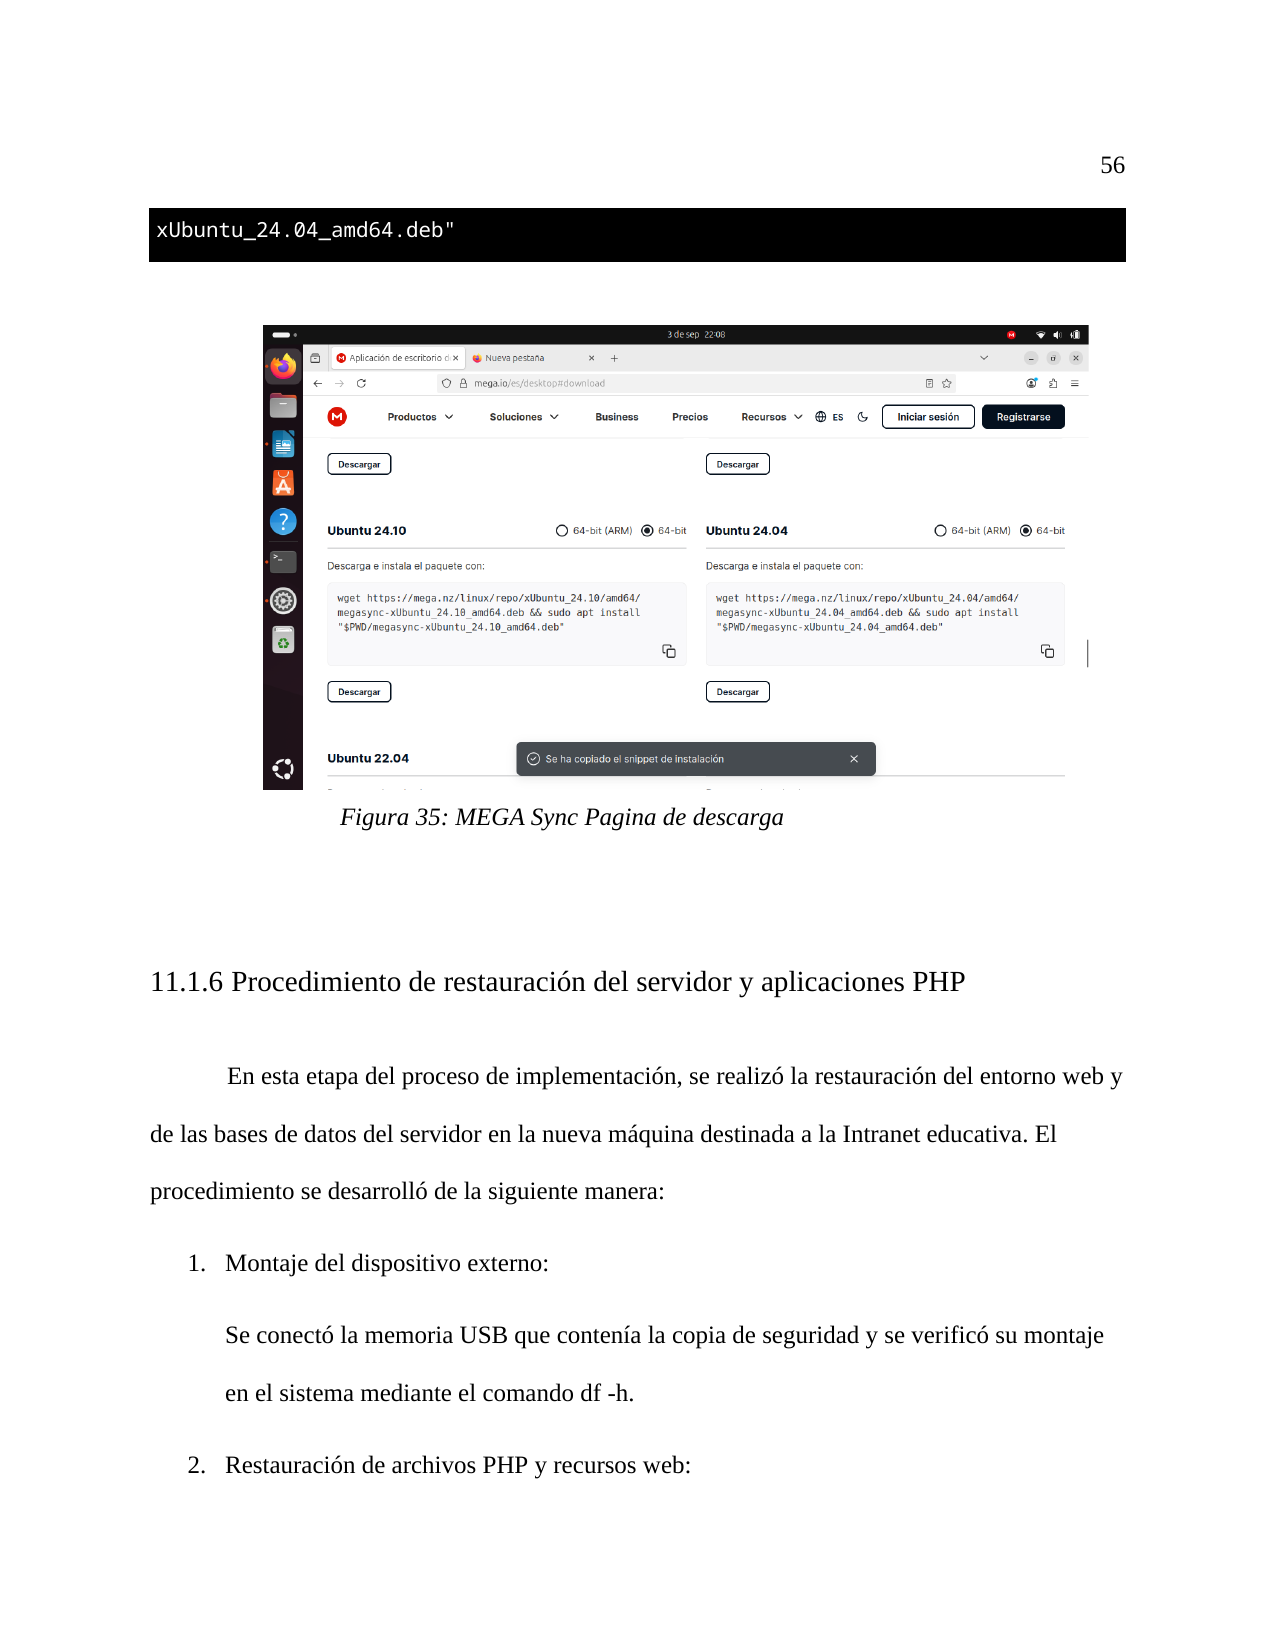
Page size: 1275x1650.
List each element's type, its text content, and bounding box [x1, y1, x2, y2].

list Montaje del dispositivo externo: [187, 1248, 1125, 1277]
text Figura 35: MEGA Sync Pagina de descarga [263, 790, 1089, 831]
subtitle Procedimiento de restauración del servidor y aplicaciones PHP [150, 964, 1125, 998]
table_header xUbuntu_24.04_amd64.deb" [151, 209, 1124, 261]
list Restauración de archivos PHP y recursos web: [187, 1450, 1125, 1479]
text En esta etapa del proceso de implementación, se realizó la restauración del entorno web y de las bases de datos del servidor en la nueva máquina destinada a la Intranet educativa. El procedimiento se desarrolló de la siguiente manera: [150, 1061, 1125, 1205]
list Se conectó la memoria USB que contenía la copia de seguridad y se verificó su montaje en el sistema mediante el comando df -h. [187, 1321, 1125, 1407]
picture [263, 325, 1089, 790]
